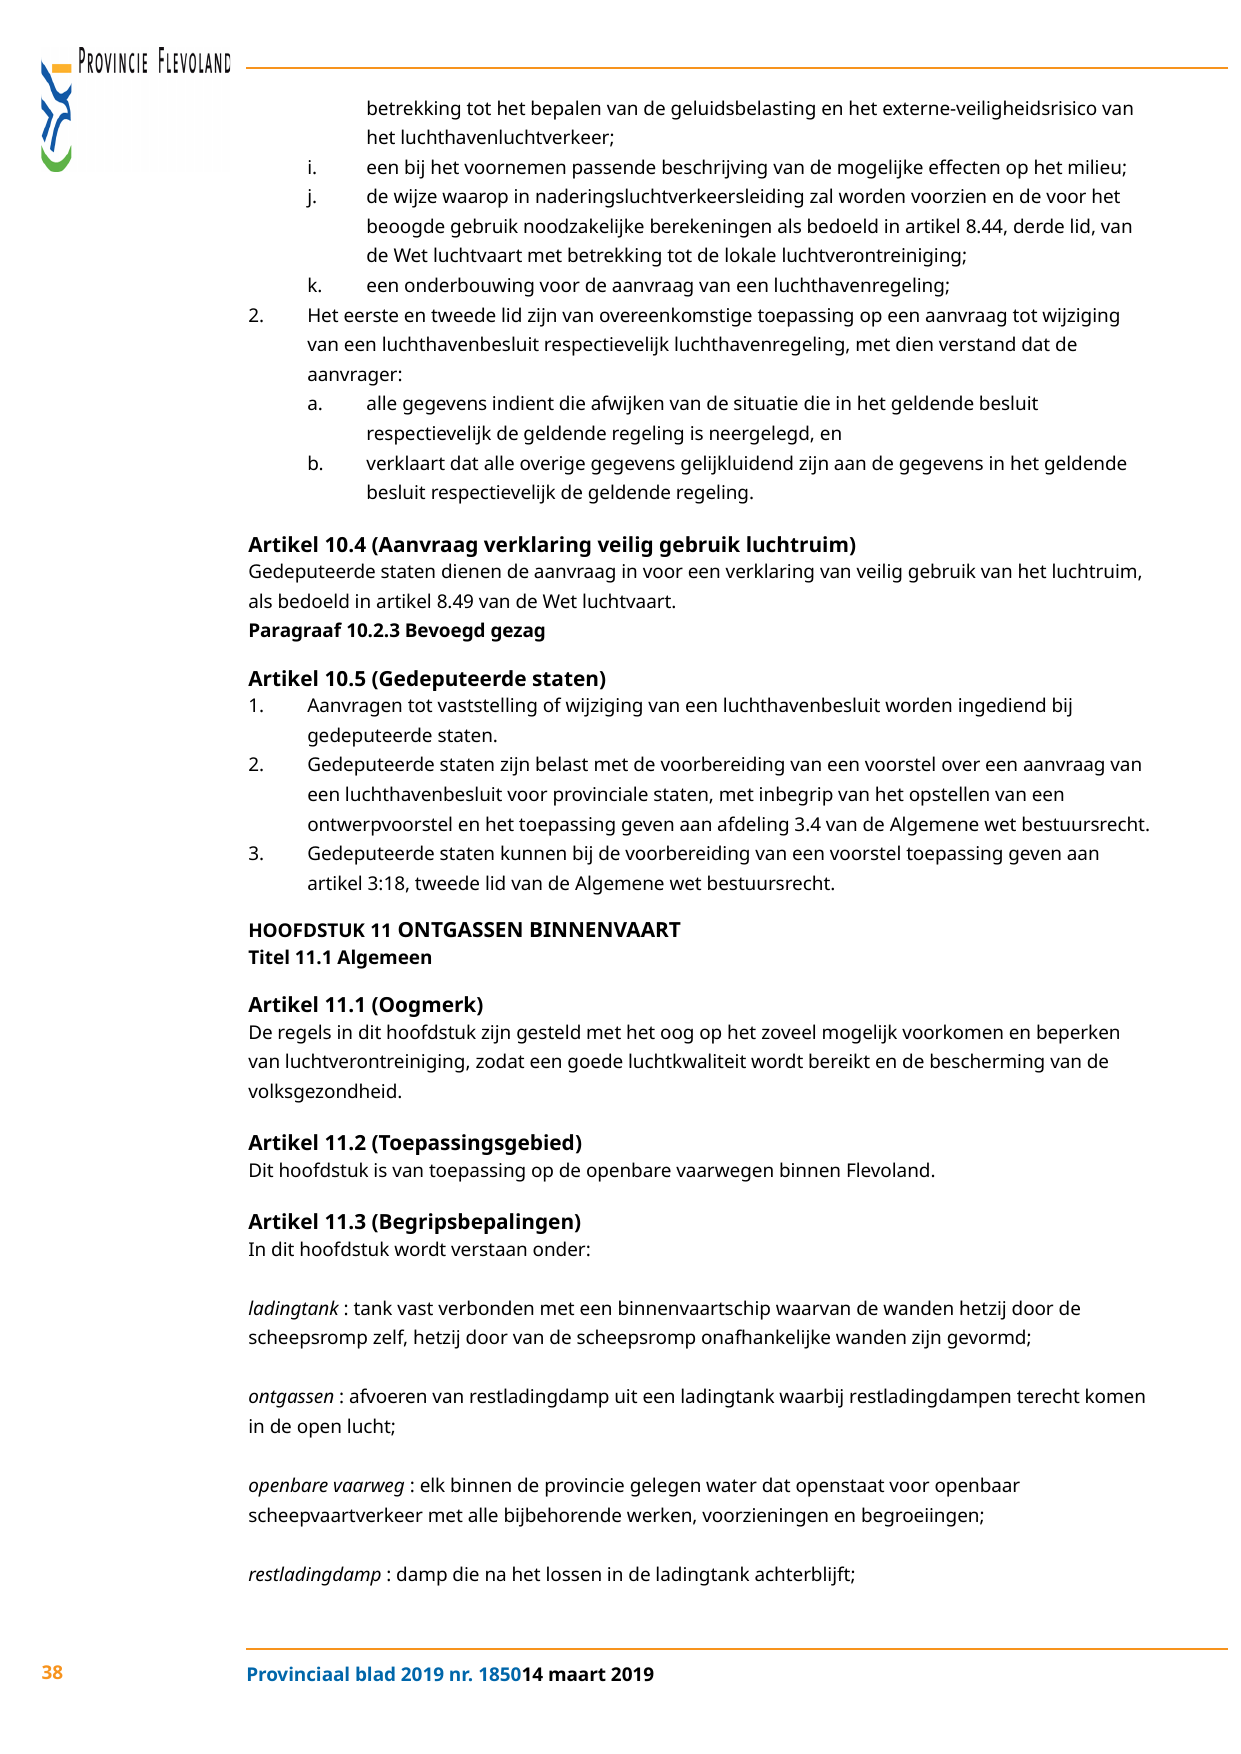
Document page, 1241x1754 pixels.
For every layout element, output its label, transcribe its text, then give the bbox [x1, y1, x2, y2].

text Titel 11.1 Algemeen [248, 944, 1152, 970]
text ladingtank : tank vast verbonden met een binnenvaartschip waarvan de wanden hetzij door de scheepsromp zelf, hetzij door van de scheepsromp onafhankelijke wanden zijn gevormd; [248, 1295, 1152, 1350]
list Gedeputeerde staten kunnen bij de voorbereiding van een voorstel toepassing geven aan artikel 3:18, tweede lid van de Algemene wet bestuursrecht. [248, 840, 1152, 896]
list alle gegevens indient die afwijken van de situatie die in het geldende besluit respectievelijk de geldende regeling is neergelegd, en [307, 391, 1152, 446]
text restladingdamp : damp die na het lossen in de ladingtank achterblijft; [248, 1561, 1152, 1587]
list verklaart dat alle overige gegevens gelijkluidend zijn aan de gegevens in het geldende besluit respectievelijk de geldende regeling. [307, 450, 1152, 505]
list Het eerste en tweede lid zijn van overeenkomstige toepassing op een aanvraag tot wijziging van een luchthavenbesluit respectievelijk luchthavenregeling, met dien verstand dat de aanvrager: [248, 302, 1152, 387]
list de wijze waarop in naderingsluchtverkeersleiding zal worden voorzien en de voor het beoogde gebruik noodzakelijke berekeningen als bedoeld in artikel 8.44, derde lid, van de Wet luchtvaart met betrekking tot de lokale luchtverontreiniging; [307, 183, 1152, 268]
text Artikel 10.5 (Gedeputeerde staten) [248, 664, 1152, 692]
text Artikel 10.4 (Aanvraag verklaring veilig gebruik luchtruim) [248, 530, 1152, 558]
text openbare vaarweg : elk binnen de provincie gelegen water dat openstaat voor openbaar scheepvaartverkeer met alle bijbehorende werken, voorzieningen en begroeiingen; [248, 1472, 1152, 1528]
list een onderbouwing voor de aanvraag van een luchthavenregeling; [307, 272, 1152, 298]
text Dit hoofdstuk is van toepassing op de openbare vaarwegen binnen Flevoland. [248, 1157, 1152, 1183]
list Gedeputeerde staten zijn belast met de voorbereiding van een voorstel over een aanvraag van een luchthavenbesluit voor provinciale staten, met inbegrip van het opstellen van een ontwerpvoorstel en het toepassing geven aan afdeling 3.4 van de Algemene wet bestuursrecht. [248, 752, 1152, 836]
list een bij het voornemen passende beschrijving van de mogelijke effecten op het milieu; [307, 154, 1152, 180]
list Aanvragen tot vaststelling of wijziging van een luchthavenbesluit worden ingediend bij gedeputeerde staten. [248, 692, 1152, 748]
text Artikel 11.3 (Begripsbepalingen) [248, 1207, 1152, 1236]
text Gedeputeerde staten dienen de aanvraag in voor een verklaring van veilig gebruik van het luchtruim, als bedoeld in artikel 8.49 van de Wet luchtvaart. [248, 558, 1152, 613]
text ontgassen : afvoeren van restladingdamp uit een ladingtank waarbij restladingdampen terecht komen in de open lucht; [248, 1384, 1152, 1439]
list betrekking tot het bepalen van de geluidsbelasting en het externe-veiligheidsrisico van het luchthavenluchtverkeer; [307, 95, 1152, 150]
text Artikel 11.2 (Toepassingsgebied) [248, 1128, 1152, 1157]
picture [41, 47, 231, 172]
text Paragraaf 10.2.3 Bevoegd gezag [248, 617, 1152, 643]
text Artikel 11.1 (Oogmerk) [248, 991, 1152, 1019]
text In dit hoofdstuk wordt verstaan onder: [248, 1236, 1152, 1262]
text De regels in dit hoofdstuk zijn gesteld met het oog op het zoveel mogelijk voorkomen en beperken van luchtverontreiniging, zodat een goede luchtkwaliteit wordt bereikt en de bescherming van de volksgezondheid. [248, 1019, 1152, 1104]
text HOOFDSTUK 11 ONTGASSEN BINNENVAART [248, 916, 1152, 944]
